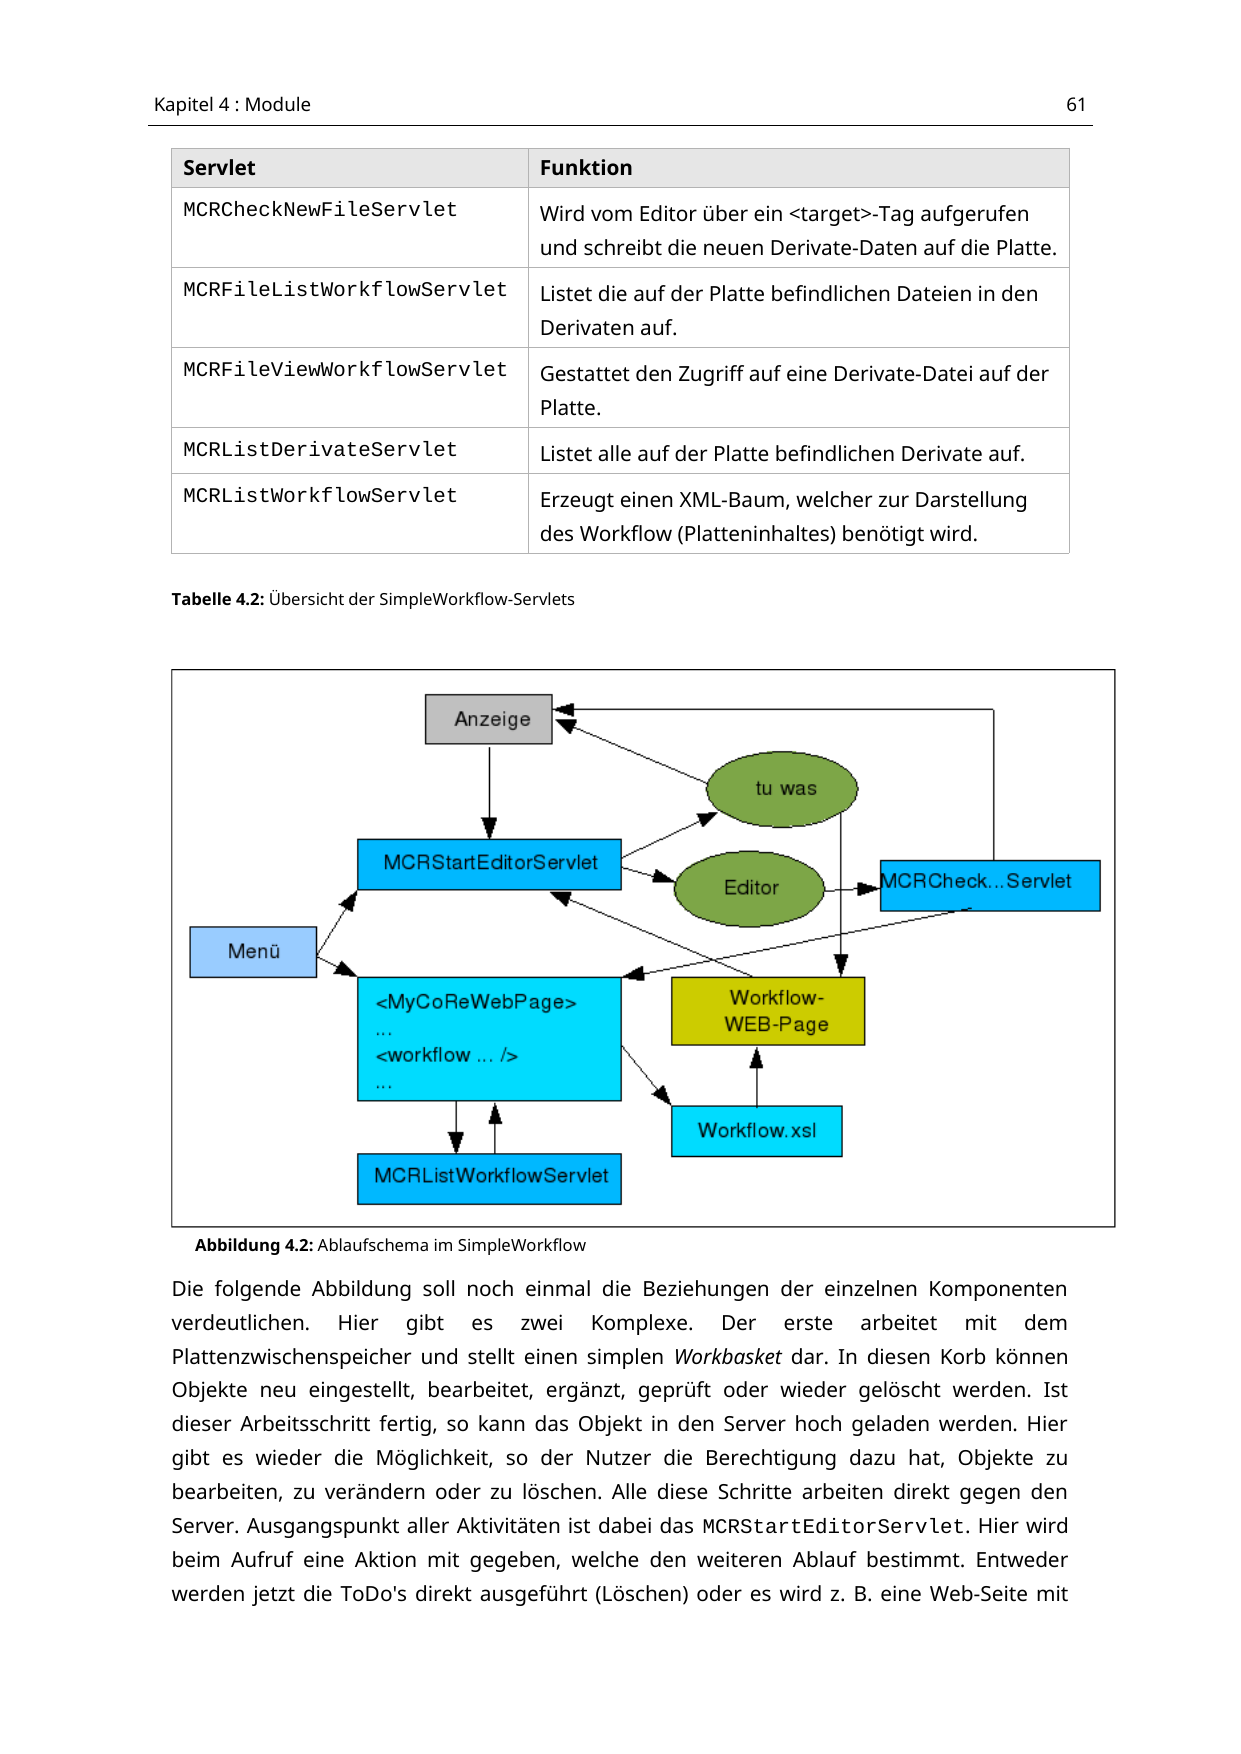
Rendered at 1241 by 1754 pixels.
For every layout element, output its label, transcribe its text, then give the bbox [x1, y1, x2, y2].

picture [171, 669, 1117, 1229]
table_cell Listet alle auf der Platte befindlichen Derivate auf. [529, 428, 1069, 473]
table_cell MCRListWorkflowServlet [172, 474, 528, 553]
text Abbildung 4.2: Ablaufschema im SimpleWorkflow [195, 1229, 1092, 1257]
table_header Servlet [172, 149, 528, 187]
table_cell MCRFileListWorkflowServlet [172, 268, 528, 347]
table_cell Erzeugt einen XML-Baum, welcher zur Darstellung des Workflow (Platteninhaltes) benötigt wird. [529, 474, 1069, 553]
table_cell MCRCheckNewFileServlet [172, 188, 528, 267]
text Die folgende Abbildung soll noch einmal die Beziehungen der einzelnen Komponenten verdeutlichen. Hier gibt es zwei Komplexe. Der erste arbeitet mit dem Plattenzwischenspeicher und stellt einen simplen Workbasket dar. In diesen Korb können Objekte neu eingestellt, bearbeitet, ergänzt, geprüft oder wieder gelöscht werden. Ist dieser Arbeitsschritt fertig, so kann das Objekt in den Server hoch geladen werden. Hier gibt es wieder die Möglichkeit, so der Nutzer die Berechtigung dazu hat, Objekte zu bearbeiten, zu verändern oder zu löschen. Alle diese Schritte arbeiten direkt gegen den Server. Ausgangspunkt aller Aktivitäten ist dabei das MCRStartEditorServlet. Hier wird beim Aufruf eine Aktion mit gegeben, welche den weiteren Ablauf bestimmt. Entweder werden jetzt die ToDo's direkt ausgeführt (Löschen) oder es wird z. B. eine Web-Seite mit [171, 1229, 1069, 1607]
table_cell MCRListDerivateServlet [172, 428, 528, 473]
table_cell MCRFileViewWorkflowServlet [172, 348, 528, 427]
text [171, 640, 1116, 669]
text Tabelle 4.2: Übersicht der SimpleWorkflow-Servlets [171, 587, 1069, 610]
table_header Funktion [529, 149, 1069, 187]
table_cell Wird vom Editor über ein <target>-Tag aufgerufen und schreibt die neuen Derivate-Daten auf die Platte. [529, 188, 1069, 267]
table_cell Gestattet den Zugriff auf eine Derivate-Datei auf der Platte. [529, 348, 1069, 427]
table_cell Listet die auf der Platte befindlichen Dateien in den Derivaten auf. [529, 268, 1069, 347]
